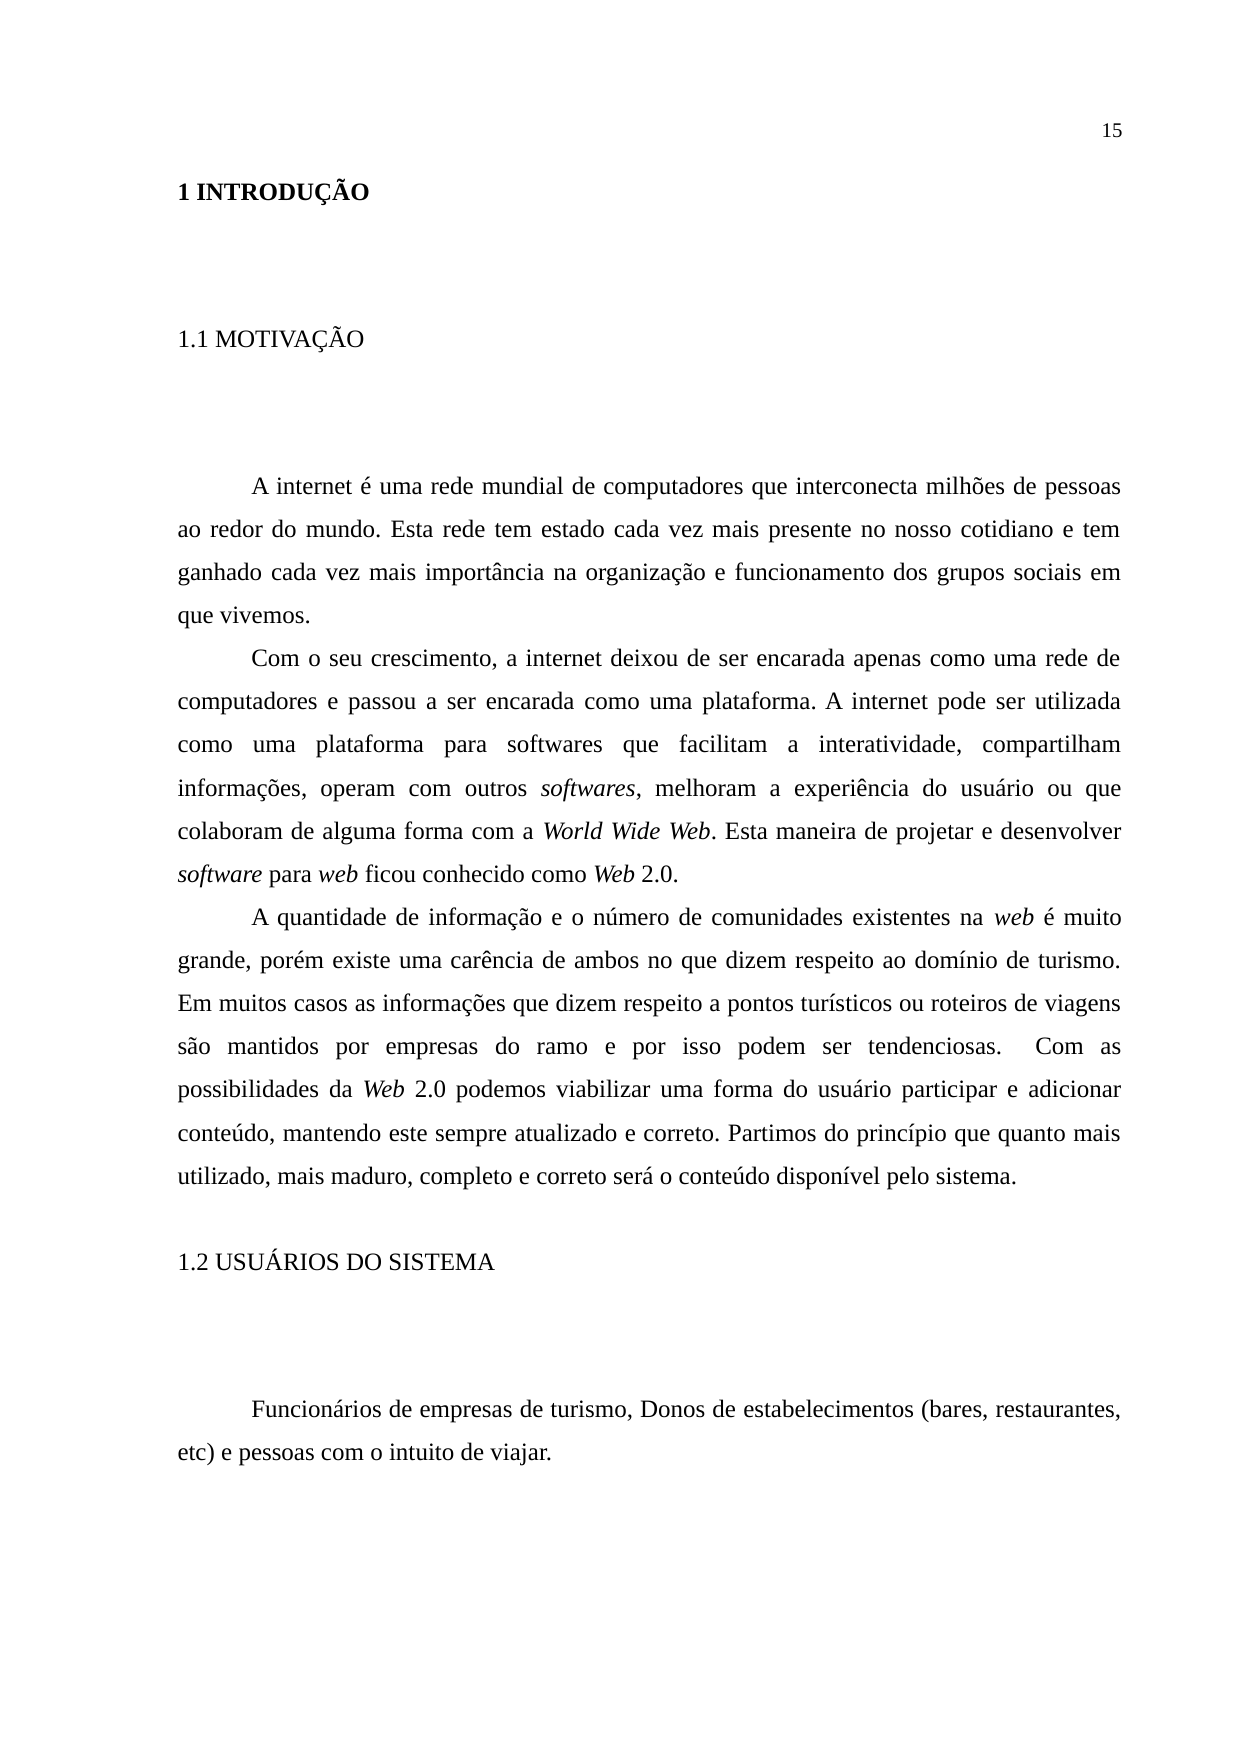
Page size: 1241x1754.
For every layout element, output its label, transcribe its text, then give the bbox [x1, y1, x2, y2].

text Funcionários de empresas de turismo, Donos de estabelecimentos (bares, restaurantes, etc) e pessoas com o intuito de viajar. [177, 1394, 1122, 1466]
subtitle MOTIVAÇÃO [177, 324, 1122, 353]
text A quantidade de informação e o número de comunidades existentes na web é muito grande, porém existe uma carência de ambos no que dizem respeito ao domínio de turismo. Em muitos casos as informações que dizem respeito a pontos turísticos ou roteiros de viagens são mantidos por empresas do ramo e por isso podem ser tendenciosas. Com as possibilidades da Web 2.0 podemos viabilizar uma forma do usuário participar e adicionar conteúdo, mantendo este sempre atualizado e correto. Partimos do princípio que quanto mais utilizado, mais maduro, completo e correto será o conteúdo disponível pelo sistema. [177, 902, 1122, 1189]
text Com o seu crescimento, a internet deixou de ser encarada apenas como uma rede de computadores e passou a ser encarada como uma plataforma. A internet pode ser utilizada como uma plataforma para softwares que facilitam a interatividade, compartilham informações, operam com outros softwares, melhoram a experiência do usuário ou que colaboram de alguma forma com a World Wide Web. Esta maneira de projetar e desenvolver software para web ficou conhecido como Web 2.0. [177, 643, 1122, 888]
subtitle INTRODUÇÃO [177, 177, 945, 206]
text A internet é uma rede mundial de computadores que interconecta milhões de pessoas ao redor do mundo. Esta rede tem estado cada vez mais presente no nosso cotidiano e tem ganhado cada vez mais importância na organização e funcionamento dos grupos sociais em que vivemos. [177, 471, 1122, 629]
subtitle USUÁRIOS DO SISTEMA [177, 1247, 1122, 1276]
